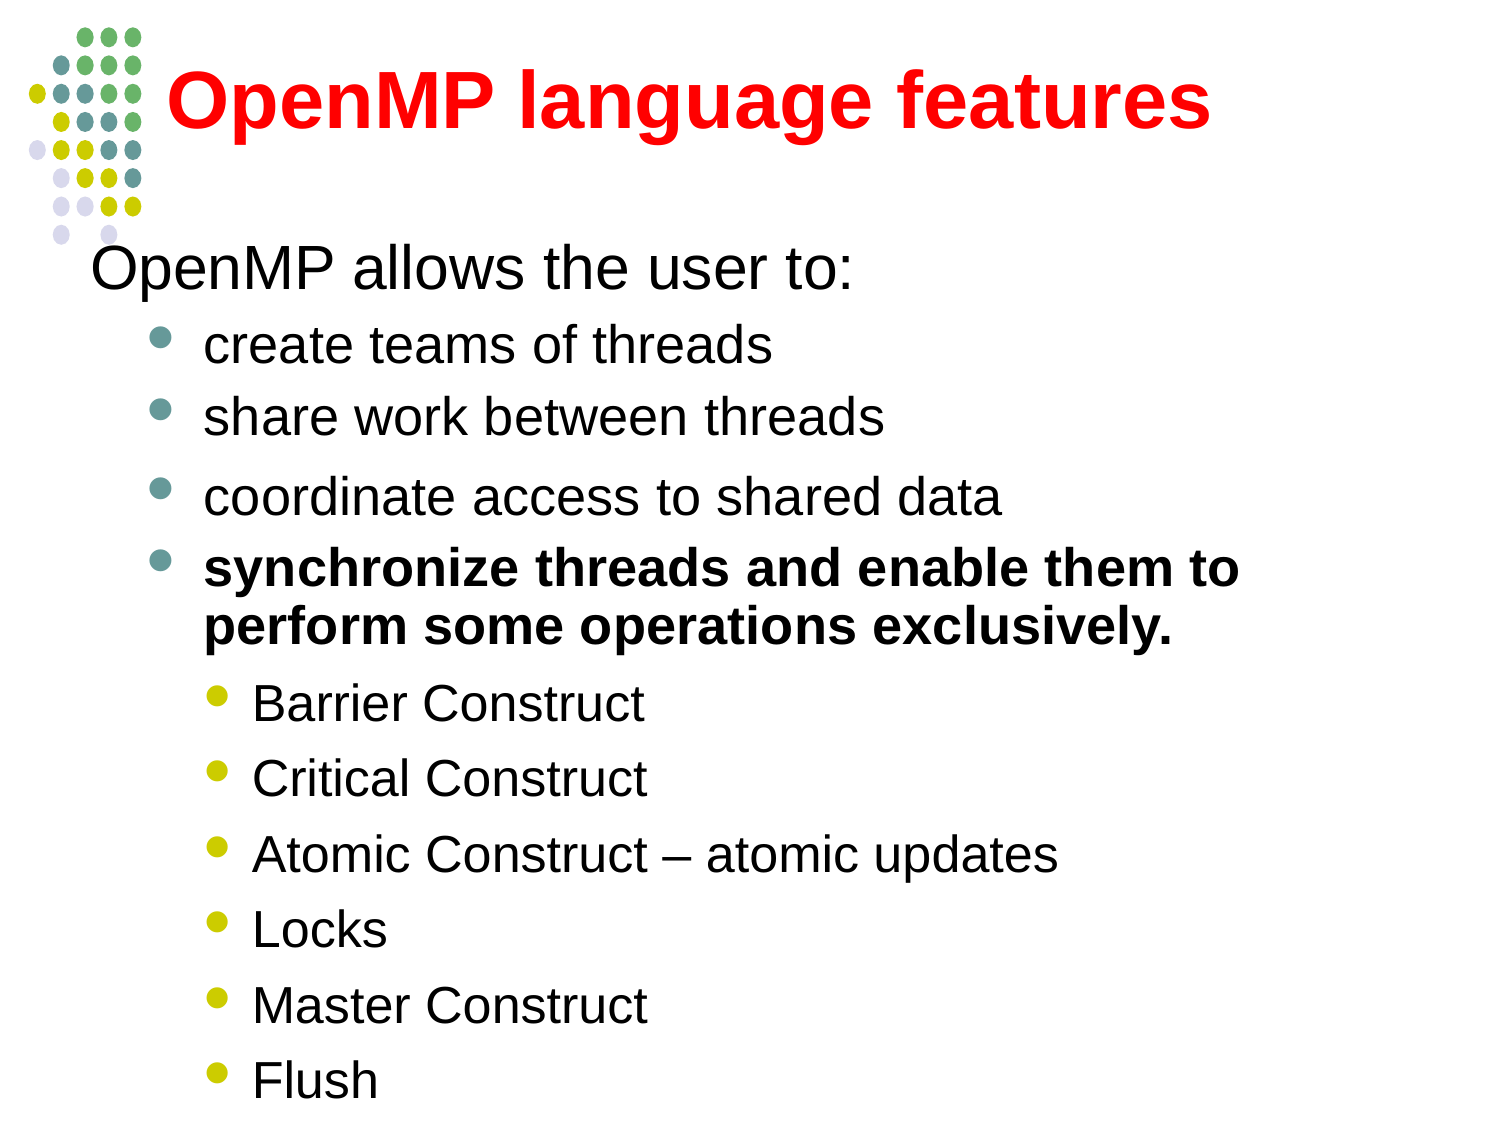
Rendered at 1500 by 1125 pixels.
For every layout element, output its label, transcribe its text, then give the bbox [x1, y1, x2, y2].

title OpenMP language features [151, 40, 1390, 176]
list OpenMP allows the user to: create teams of threads share work between threads coordinate access to shared data synchronize threads and enable them to perform some operations exclusively. Barrier Construct Critical Construct Atomic Construct – atomic updates Locks Master Construct Flush [75, 228, 1426, 1117]
